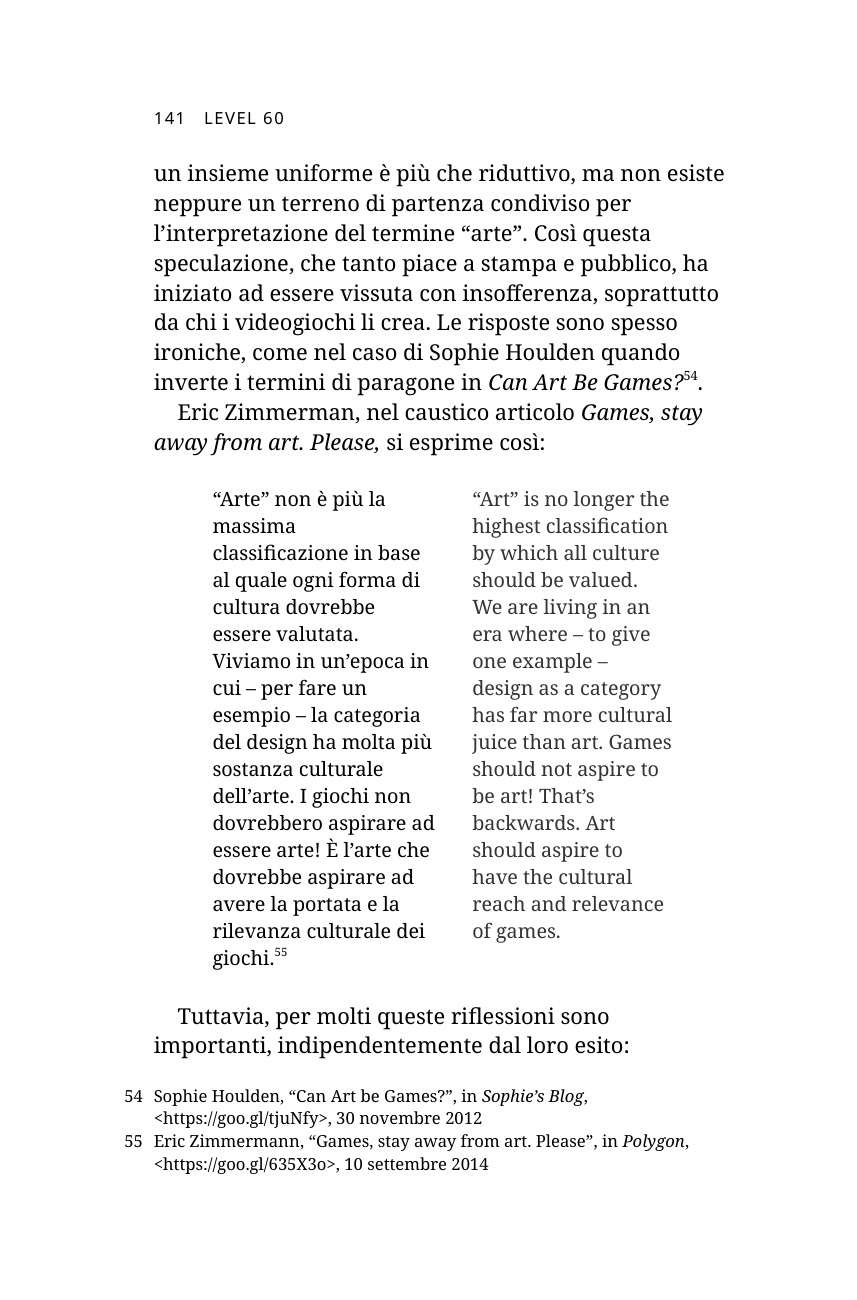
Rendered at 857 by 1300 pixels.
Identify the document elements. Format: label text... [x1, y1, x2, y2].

text un insieme uniforme è più che riduttivo, ma non esiste neppure un terreno di partenza condiviso per l’interpretazione del termine “arte”. Così questa speculazione, che tanto piace a stampa e pubblico, ha iniziato ad essere vissuta con insofferenza, soprattutto da chi i videogiochi li crea. Le risposte sono spesso ironiche, come nel caso di Sophie Houlden quando inverte i termini di paragone in Can Art Be Games?. [153, 158, 732, 397]
text Sophie Houlden, “Can Art be Games?”, in Sophie’s Blog, <https://goo.gl/tjuNfy>, 30 novembre 2012 [124, 1084, 732, 1130]
table_header “Arte” non è più la massima classificazione in base al quale ogni forma di cultura dovrebbe essere valutata. Viviamo in un’epoca in cui – per fare un esempio – la categoria del design ha molta più sostanza culturale dell’arte. I giochi non dovrebbero aspirare ad essere arte! È l’arte che dovrebbe aspirare ad avere la portata e la rilevanza culturale dei giochi. [207, 456, 454, 1001]
text Tuttavia, per molti queste riflessioni sono importanti, indipendentemente dal loro esito: [153, 1001, 732, 1060]
table_header “Art” is no longer the highest classification by which all culture should be valued. We are living in an era where – to give one example – design as a category has far more cultural juice than art. Games should not aspire to be art! That’s backwards. Art should aspire to have the cultural reach and relevance of games. [455, 456, 679, 1001]
text Eric Zimmerman, nel caustico articolo Games, stay away from art. Please, si esprime così: [153, 397, 732, 456]
